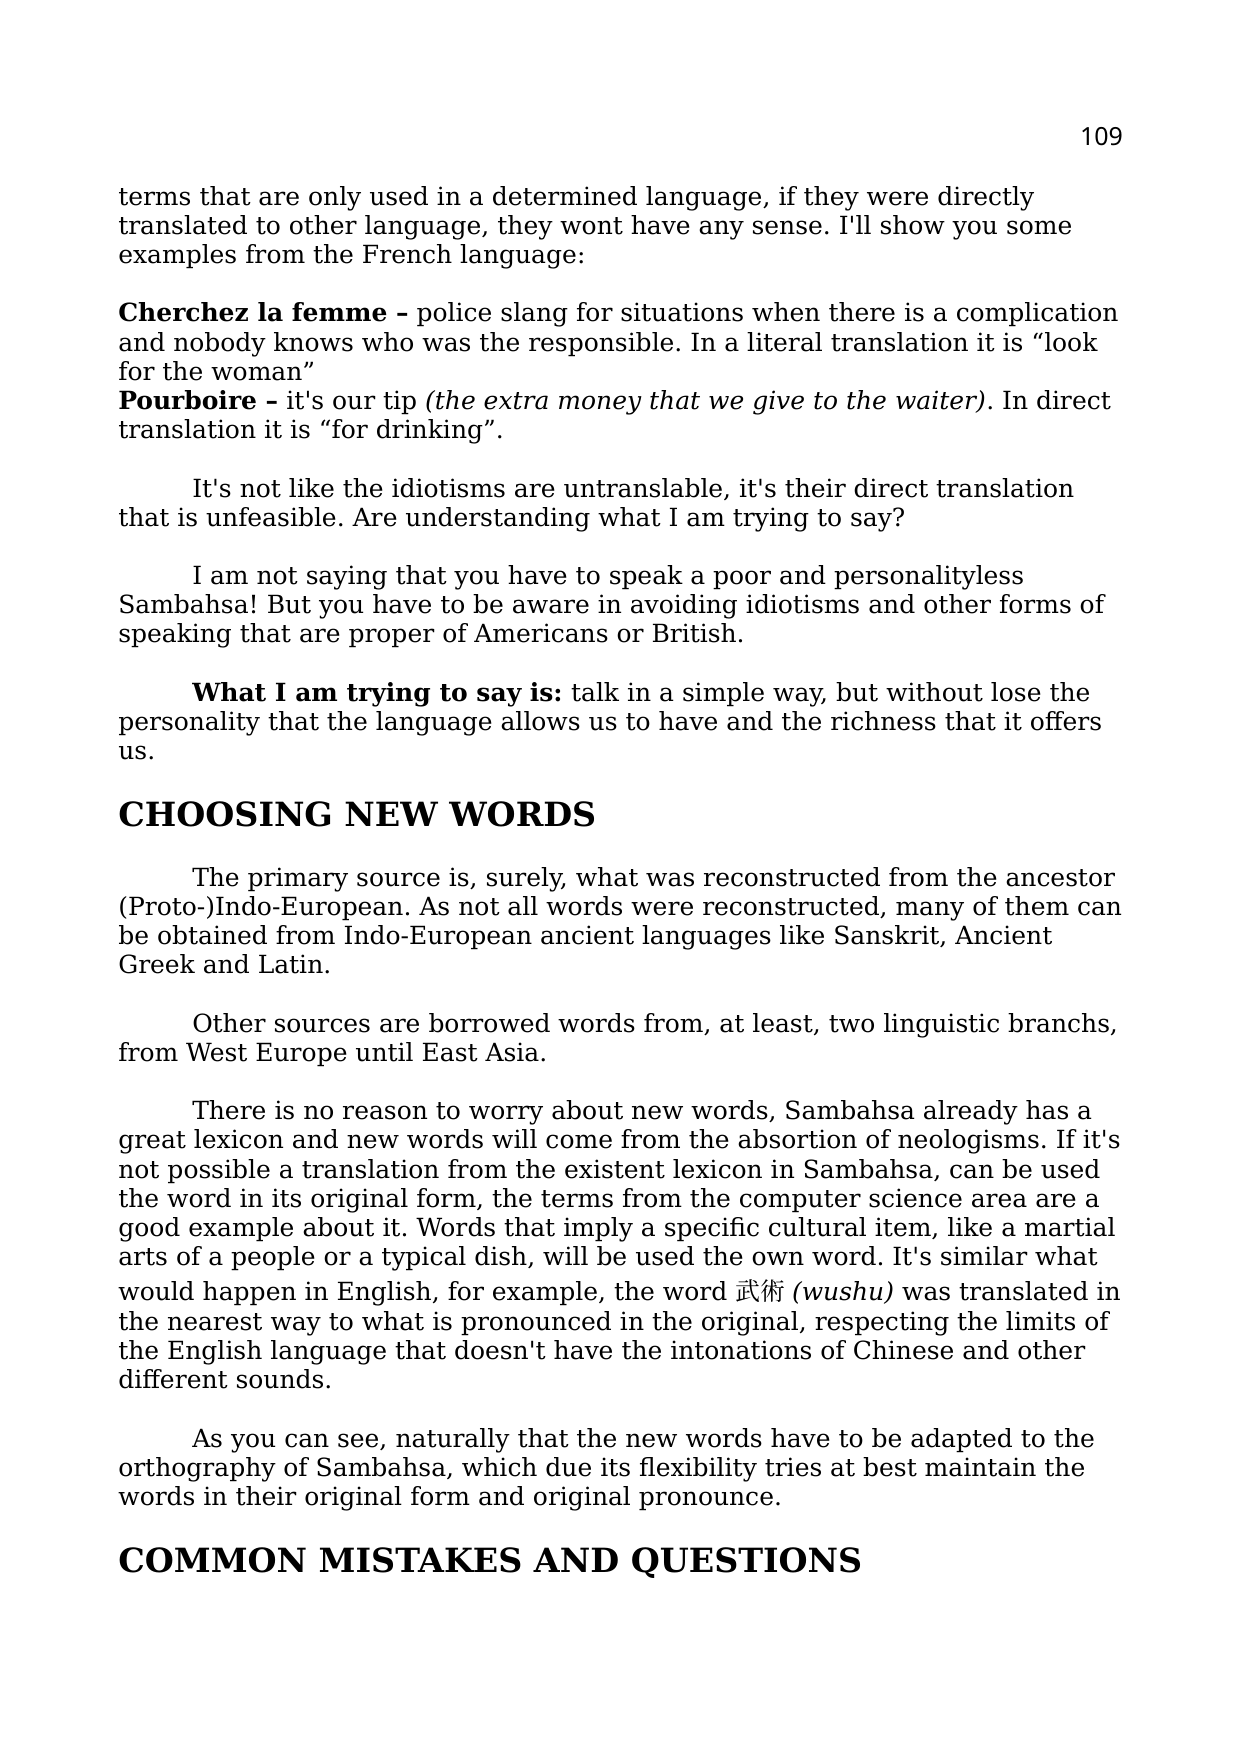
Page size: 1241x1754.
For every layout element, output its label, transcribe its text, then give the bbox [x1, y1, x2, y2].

text There is no reason to worry about new words, Sambahsa already has a great lexicon and new words will come from the absortion of neologisms. If it's not possible a translation from the existent lexicon in Sambahsa, can be used the word in its original form, the terms from the computer science area are a good example about it. Words that imply a specific cultural item, like a martial arts of a people or a typical dish, will be used the own word. It's similar what would happen in English, for example, the word 武術 (wushu) was translated in the nearest way to what is pronounced in the original, respecting the limits of the English language that doesn't have the intonations of Chinese and other different sounds. [118, 1096, 1123, 1395]
text Cherchez la femme – police slang for situations when there is a complication and nobody knows who was the responsible. In a literal translation it is “look for the woman” [118, 298, 1123, 386]
text Other sources are borrowed words from, at least, two linguistic branchs, from West Europe until East Asia. [118, 1009, 1123, 1067]
text terms that are only used in a determined language, if they were directly translated to other language, they wont have any sense. I'll show you some examples from the French language: [118, 182, 1123, 269]
subtitle CHOOSING NEW WORDS [118, 795, 1123, 834]
text What I am trying to say is: talk in a simple way, but without lose the personality that the language allows us to have and the richness that it offers us. [118, 678, 1123, 766]
text It's not like the idiotisms are untranslable, it's their direct translation that is unfeasible. Are understanding what I am trying to say? [118, 474, 1123, 532]
text The primary source is, surely, what was reconstructed from the ancestor (Proto-)Indo-European. As not all words were reconstructed, many of them can be obtained from Indo-European ancient languages like Sanskrit, Ancient Greek and Latin. [118, 863, 1123, 980]
text Pourboire – it's our tip (the extra money that we give to the waiter). In direct translation it is “for drinking”. [118, 386, 1123, 444]
text As you can see, naturally that the new words have to be adapted to the orthography of Sambahsa, which due its flexibility tries at best maintain the words in their original form and original pronounce. [118, 1424, 1123, 1512]
subtitle COMMON MISTAKES AND QUESTIONS [118, 1541, 1123, 1580]
text I am not saying that you have to speak a poor and personalityless Sambahsa! But you have to be aware in avoiding idiotisms and other forms of speaking that are proper of Americans or British. [118, 561, 1123, 649]
